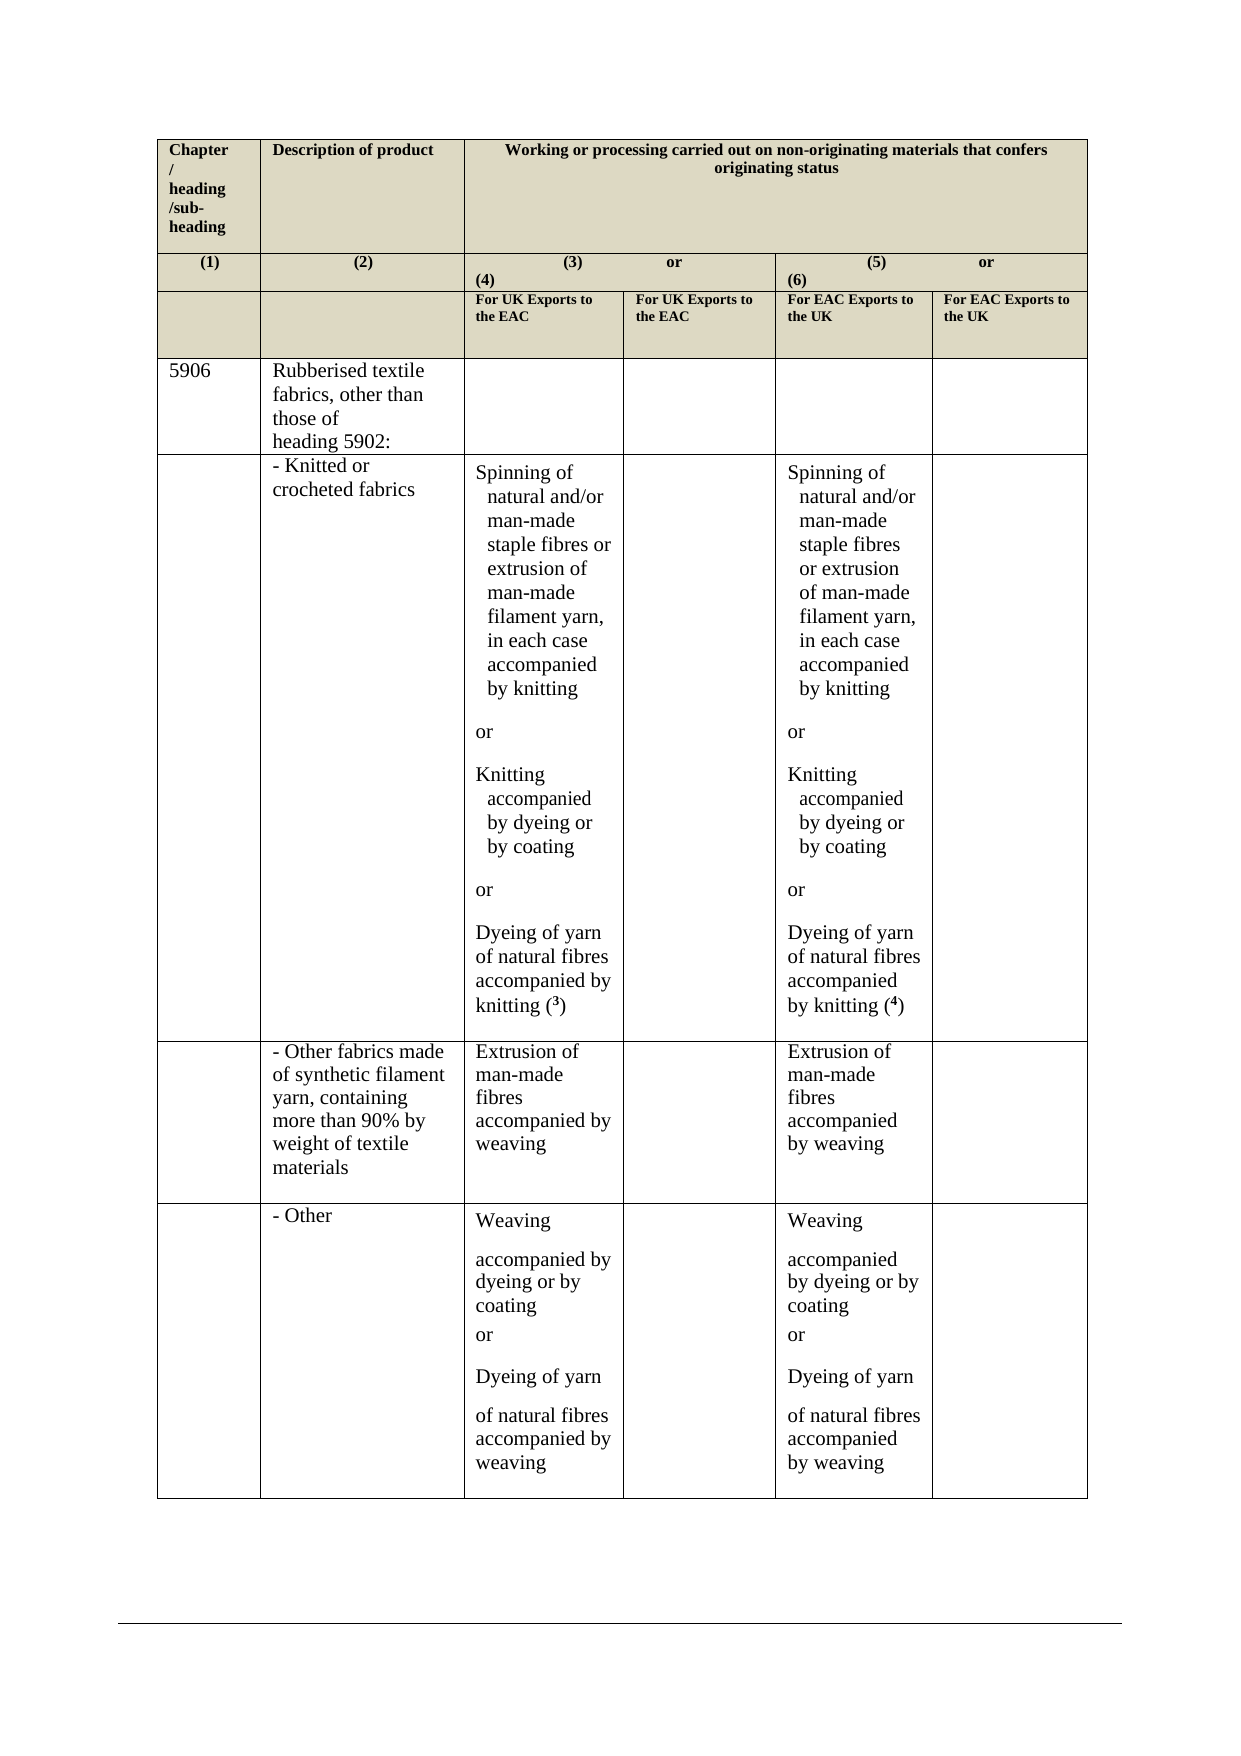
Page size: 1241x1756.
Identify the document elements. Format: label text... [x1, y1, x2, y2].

table_cell coating [776, 1294, 932, 1320]
table_cell [261, 1294, 464, 1320]
table_cell or [932, 254, 1087, 272]
table_cell [158, 1042, 260, 1203]
table_cell [933, 1204, 1087, 1498]
table_cell [932, 272, 1087, 291]
table_cell or [465, 1320, 623, 1363]
table_cell [158, 292, 260, 358]
table_cell or [776, 717, 932, 760]
table_cell dyeing or by [465, 1271, 623, 1294]
table_cell man-made [465, 1064, 623, 1087]
table_cell (2) [261, 254, 464, 272]
table_cell - Knitted or crocheted fabrics [261, 455, 464, 717]
table_cell [624, 272, 775, 291]
table_header Chapter/heading/sub-heading [158, 140, 260, 253]
table_cell [624, 359, 775, 454]
table_cell coating [465, 1294, 623, 1320]
table_cell fibres [776, 1087, 932, 1110]
table_cell - Other [261, 1204, 464, 1248]
table_cell - Other fabrics made [261, 1042, 464, 1064]
table_cell or [624, 254, 775, 272]
table_cell For EAC Exports to the UK [776, 292, 932, 358]
table_header Working or processing carried out on non-originating materials that confers originating status [465, 140, 1087, 253]
table_cell [158, 1204, 260, 1498]
table_cell of natural fibres [465, 1405, 623, 1427]
table_cell [261, 292, 464, 358]
table_cell (3) [465, 254, 624, 272]
table_cell [933, 359, 1087, 454]
table_cell Knitting accompanied by dyeing or by coating [776, 760, 932, 875]
table_cell [261, 1271, 464, 1294]
table_cell fibres [465, 1087, 623, 1110]
table_cell [158, 272, 260, 291]
table_cell (4) [465, 272, 624, 291]
table_cell Dyeing of yarn of natural fibres accompanied by knitting (4) [776, 918, 932, 1041]
table_cell materials [261, 1156, 464, 1203]
table_header Description of product [261, 140, 464, 253]
table_cell of natural fibres [776, 1405, 932, 1427]
table_cell Weaving [465, 1204, 623, 1248]
table_cell [933, 455, 1087, 1041]
table_cell accompanied [776, 1248, 932, 1271]
table_cell weight of textile [261, 1133, 464, 1156]
table_cell or [465, 875, 623, 918]
table_cell accompanied [776, 1428, 932, 1450]
table_cell accompanied by [465, 1428, 623, 1450]
table_cell For EAC Exports to the UK [933, 292, 1087, 358]
table_cell For UK Exports to the EAC [624, 292, 775, 358]
table_cell of synthetic filament [261, 1064, 464, 1087]
table_cell [261, 1248, 464, 1271]
table_cell accompanied by [465, 1110, 623, 1133]
table_cell [261, 760, 464, 875]
table_cell accompanied [776, 1110, 932, 1133]
table_cell [261, 272, 464, 291]
table_cell or [465, 717, 623, 760]
table_cell For UK Exports to the EAC [465, 292, 623, 358]
table_cell more than 90% by [261, 1110, 464, 1133]
table_cell Weaving [776, 1204, 932, 1248]
table_cell [776, 1156, 932, 1203]
table_cell 5906 [158, 359, 260, 454]
table_cell Knitting accompanied by dyeing or by coating [465, 760, 623, 875]
table_cell [624, 1042, 775, 1203]
table_cell [624, 455, 775, 1041]
table_cell Extrusion of [776, 1042, 932, 1064]
table_cell or [776, 1320, 932, 1363]
table_cell man-made [776, 1064, 932, 1087]
table_cell [261, 1320, 464, 1363]
table_cell [465, 1156, 623, 1203]
table_cell Spinning of natural and/or man-made staple fibres or extrusion of man-made filament yarn, in each case accompanied by knitting [465, 455, 623, 717]
table_cell Spinning of natural and/or man-made staple fibres or extrusion of man-made filament yarn, in each case accompanied by knitting [776, 455, 932, 717]
table_cell (6) [776, 272, 932, 291]
table_cell [158, 455, 260, 1041]
table_cell by dyeing or by [776, 1271, 932, 1294]
table_cell [261, 875, 464, 918]
table_cell [776, 359, 932, 454]
table_cell by weaving [776, 1133, 932, 1156]
table_cell weaving [465, 1450, 623, 1498]
table_cell [261, 717, 464, 760]
table_cell [933, 1042, 1087, 1203]
table_cell Dyeing of yarn of natural fibres accompanied by knitting (3) [465, 918, 623, 1041]
table_cell accompanied by [465, 1248, 623, 1271]
table_cell weaving [465, 1133, 623, 1156]
table_cell Dyeing of yarn [776, 1363, 932, 1405]
table_cell (5) [776, 254, 932, 272]
table_cell [261, 918, 464, 1041]
table_cell [261, 1363, 464, 1498]
table_cell yarn, containing [261, 1087, 464, 1110]
table_cell [465, 359, 623, 454]
table_cell (1) [158, 254, 260, 272]
table_cell [624, 1204, 775, 1498]
table_cell Extrusion of [465, 1042, 623, 1064]
table_cell by weaving [776, 1450, 932, 1498]
table_cell Dyeing of yarn [465, 1363, 623, 1405]
table_cell or [776, 875, 932, 918]
table_cell Rubberised textile fabrics, other than those of heading 5902: [261, 359, 464, 454]
